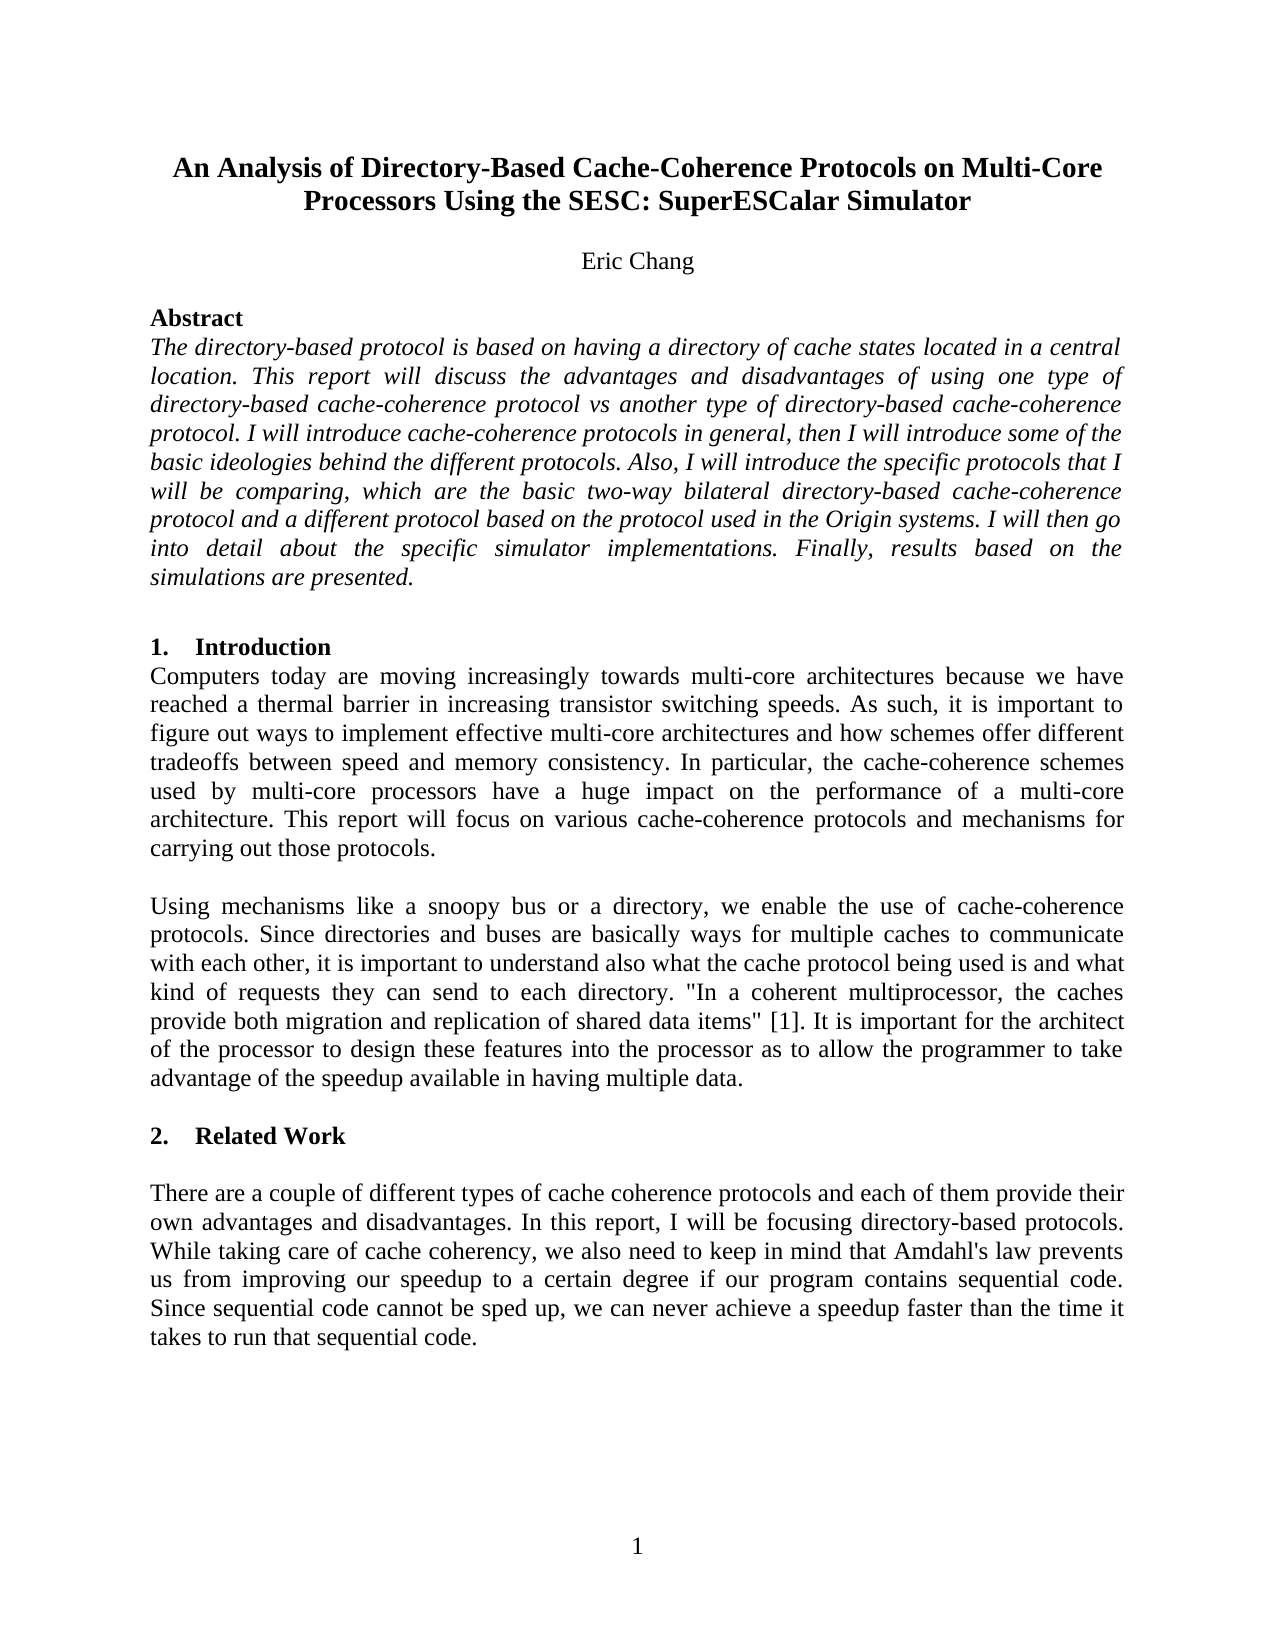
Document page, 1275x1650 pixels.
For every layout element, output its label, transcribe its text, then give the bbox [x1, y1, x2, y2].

text Using mechanisms like a snoopy bus or a directory, we enable the use of cache-coherence protocols. Since directories and buses are basically ways for multiple caches to communicate with each other, it is important to understand also what the cache protocol being used is and what kind of requests they can send to each directory. "In a coherent multiprocessor, the caches provide both migration and replication of shared data items" [1]. It is important for the architect of the processor to design these features into the processor as to allow the programmer to take advantage of the speedup available in having multiple data. [150, 891, 1125, 1092]
subtitle Related Work [150, 1121, 1125, 1149]
text There are a couple of different types of cache coherence protocols and each of them provide their own advantages and disadvantages. In this report, I will be focusing directory-based protocols. While taking care of cache coherency, we also need to keep in mind that Amdahl's law prevents us from improving our speedup to a certain degree if our program contains sequential code. Since sequential code cannot be sped up, we can never achieve a speedup faster than the time it takes to run that sequential code. [150, 1149, 1125, 1351]
text Computers today are moving increasingly towards multi-core architectures because we have reached a thermal barrier in increasing transistor switching speeds. As such, it is important to figure out ways to implement effective multi-core architectures and how schemes offer different tradeoffs between speed and memory consistency. In particular, the cache-coherence schemes used by multi-core processors have a huge impact on the performance of a multi-core architecture. This report will focus on various cache-coherence protocols and mechanisms for carrying out those protocols. [150, 661, 1125, 862]
subtitle Introduction [150, 632, 1125, 661]
text Eric Chang [150, 246, 1125, 274]
subtitle An Analysis of Directory-Based Cache-Coherence Protocols on Multi-Core Processors Using the SESC: SuperESCalar Simulator [150, 150, 1125, 217]
text The directory-based protocol is based on having a directory of cache states located in a central location. This report will discuss the advantages and disadvantages of using one type of directory-based cache-coherence protocol vs another type of directory-based cache-coherence protocol. I will introduce cache-coherence protocols in general, then I will introduce some of the basic ideologies behind the different protocols. Also, I will introduce the specific protocols that I will be comparing, which are the basic two-way bilateral directory-based cache-coherence protocol and a different protocol based on the protocol used in the Origin systems. I will then go into detail about the specific simulator implementations. Finally, results based on the simulations are presented. [150, 332, 1125, 591]
text Abstract [150, 303, 1125, 332]
